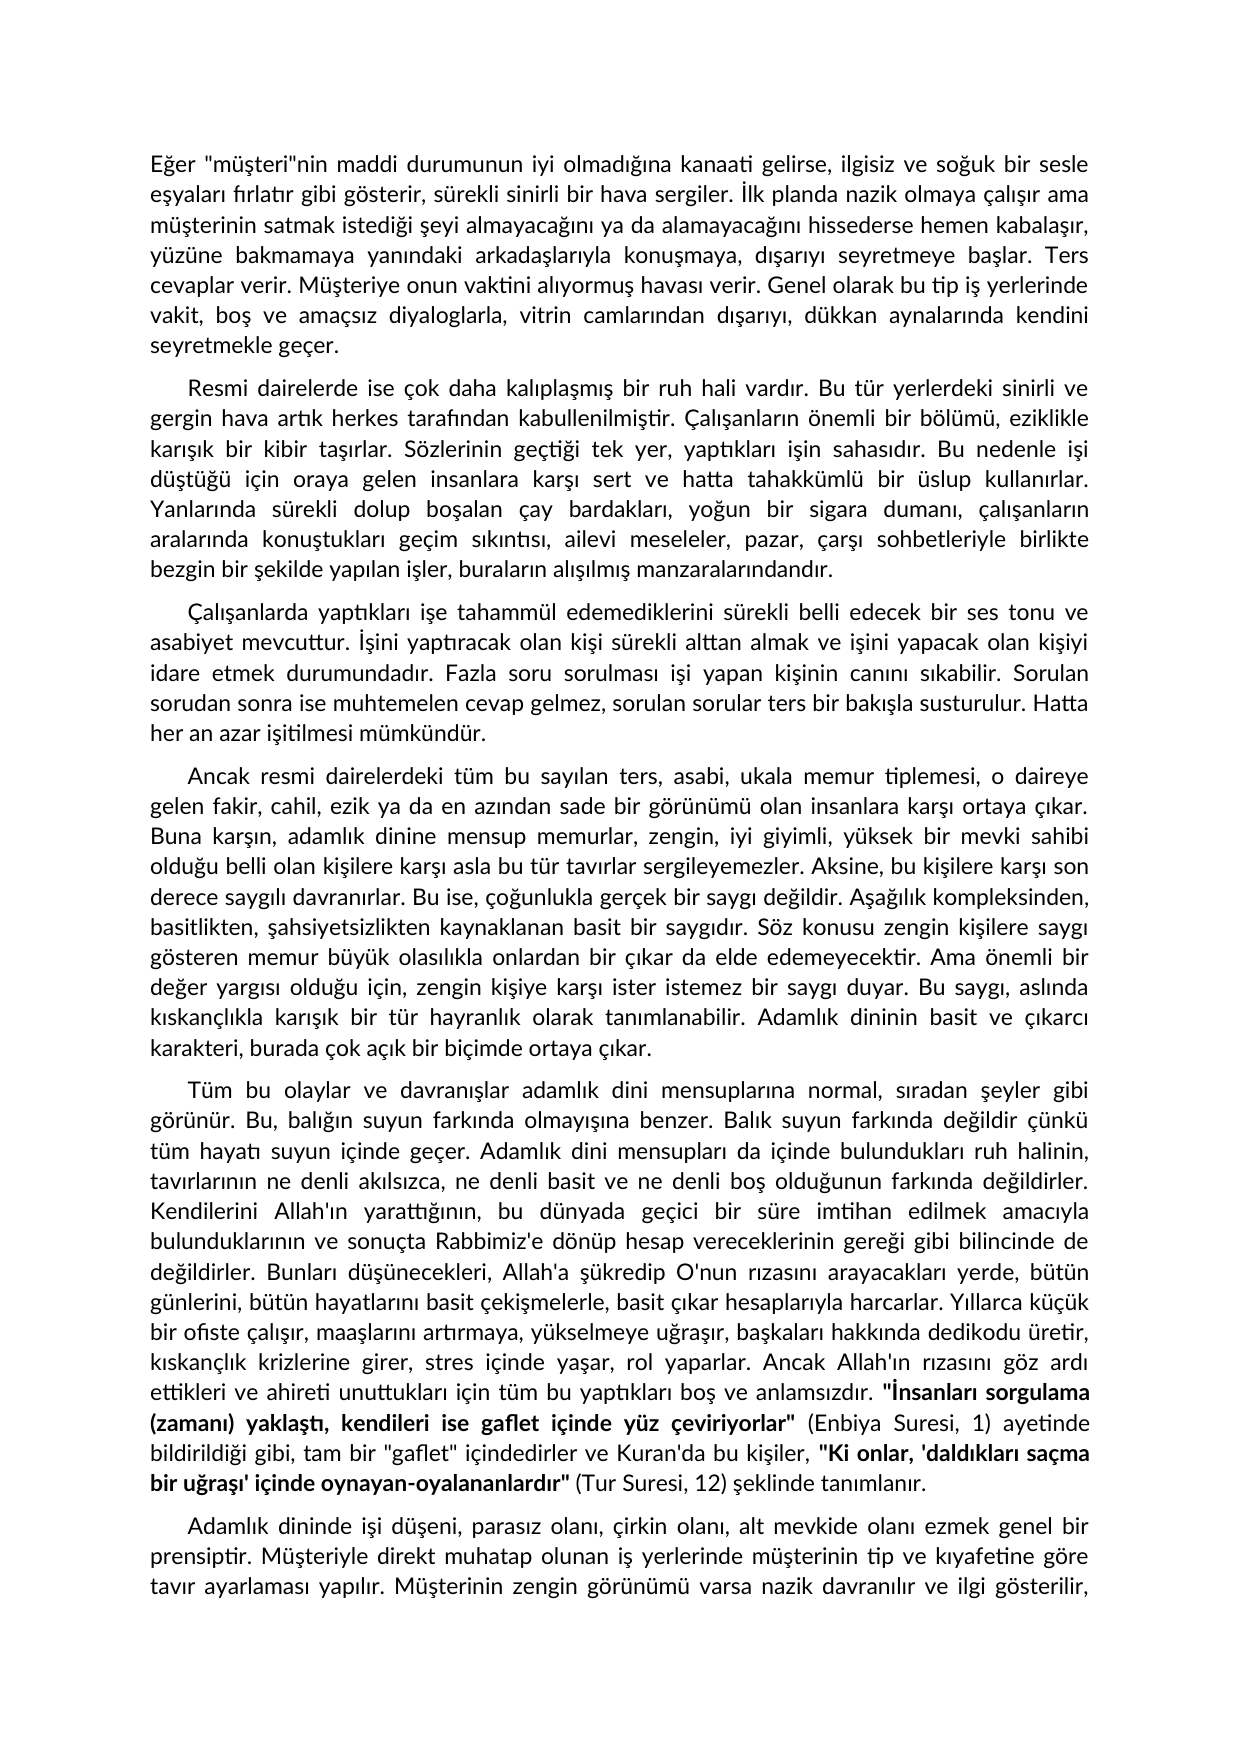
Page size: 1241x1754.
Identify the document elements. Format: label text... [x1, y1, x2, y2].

text Ancak resmi dairelerdeki tüm bu sayılan ters, asabi, ukala memur tiplemesi, o daireye gelen fakir, cahil, ezik ya da en azından sade bir görünümü olan insanlara karşı ortaya çıkar. Buna karşın, adamlık dinine mensup memurlar, zengin, iyi giyimli, yüksek bir mevki sahibi olduğu belli olan kişilere karşı asla bu tür tavırlar sergileyemezler. Aksine, bu kişilere karşı son derece saygılı davranırlar. Bu ise, çoğunlukla gerçek bir saygı değildir. Aşağılık kompleksinden, basitlikten, şahsiyetsizlikten kaynaklanan basit bir saygıdır. Söz konusu zengin kişilere saygı gösteren memur büyük olasılıkla onlardan bir çıkar da elde edemeyecektir. Ama önemli bir değer yargısı olduğu için, zengin kişiye karşı ister istemez bir saygı duyar. Bu saygı, aslında kıskançlıkla karışık bir tür hayranlık olarak tanımlanabilir. Adamlık dininin basit ve çıkarcı karakteri, burada çok açık bir biçimde ortaya çıkar. [150, 761, 1090, 1061]
text Resmi dairelerde ise çok daha kalıplaşmış bir ruh hali vardır. Bu tür yerlerdeki sinirli ve gergin hava artık herkes tarafından kabullenilmiştir. Çalışanların önemli bir bölümü, eziklikle karışık bir kibir taşırlar. Sözlerinin geçtiği tek yer, yaptıkları işin sahasıdır. Bu nedenle işi düştüğü için oraya gelen insanlara karşı sert ve hatta tahakkümlü bir üslup kullanırlar. Yanlarında sürekli dolup boşalan çay bardakları, yoğun bir sigara dumanı, çalışanların aralarında konuştukları geçim sıkıntısı, ailevi meseleler, pazar, çarşı sohbetleriyle birlikte bezgin bir şekilde yapılan işler, buraların alışılmış manzaralarındandır. [150, 374, 1090, 583]
text Adamlık dininde işi düşeni, parasız olanı, çirkin olanı, alt mevkide olanı ezmek genel bir prensiptir. Müşteriyle direkt muhatap olunan iş yerlerinde müşterinin tip ve kıyafetine göre tavır ayarlaması yapılır. Müşterinin zengin görünümü varsa nazik davranılır ve ilgi gösterilir, [150, 1511, 1090, 1599]
text Eğer "müşteri"nin maddi durumunun iyi olmadığına kanaati gelirse, ilgisiz ve soğuk bir sesle eşyaları fırlatır gibi gösterir, sürekli sinirli bir hava sergiler. İlk planda nazik olmaya çalışır ama müşterinin satmak istediği şeyi almayacağını ya da alamayacağını hissederse hemen kabalaşır, yüzüne bakmamaya yanındaki arkadaşlarıyla konuşmaya, dışarıyı seyretmeye başlar. Ters cevaplar verir. Müşteriye onun vaktini alıyormuş havası verir. Genel olarak bu tip iş yerlerinde vakit, boş ve amaçsız diyaloglarla, vitrin camlarından dışarıyı, dükkan aynalarında kendini seyretmekle geçer. [150, 150, 1090, 359]
text Tüm bu olaylar ve davranışlar adamlık dini mensuplarına normal, sıradan şeyler gibi görünür. Bu, balığın suyun farkında olmayışına benzer. Balık suyun farkında değildir çünkü tüm hayatı suyun içinde geçer. Adamlık dini mensupları da içinde bulundukları ruh halinin, tavırlarının ne denli akılsızca, ne denli basit ve ne denli boş olduğunun farkında değildirler. Kendilerini Allah'ın yarattığının, bu dünyada geçici bir süre imtihan edilmek amacıyla bulunduklarının ve sonuçta Rabbimiz'e dönüp hesap vereceklerinin gereği gibi bilincinde de değildirler. Bunları düşünecekleri, Allah'a şükredip O'nun rızasını arayacakları yerde, bütün günlerini, bütün hayatlarını basit çekişmelerle, basit çıkar hesaplarıyla harcarlar. Yıllarca küçük bir ofiste çalışır, maaşlarını artırmaya, yükselmeye uğraşır, başkaları hakkında dedikodu üretir, kıskançlık krizlerine girer, stres içinde yaşar, rol yaparlar. Ancak Allah'ın rızasını göz ardı ettikleri ve ahireti unuttukları için tüm bu yaptıkları boş ve anlamsızdır. "İnsanları sorgulama (zamanı) yaklaştı, kendileri ise gaflet içinde yüz çeviriyorlar" (Enbiya Suresi, 1) ayetinde bildirildiği gibi, tam bir "gaflet" içindedirler ve Kuran'da bu kişiler, "Ki onlar, 'daldıkları saçma bir uğraşı' içinde oynayan-oyalananlardır" (Tur Suresi, 12) şeklinde tanımlanır. [150, 1076, 1090, 1496]
text Çalışanlarda yaptıkları işe tahammül edemediklerini sürekli belli edecek bir ses tonu ve asabiyet mevcuttur. İşini yaptıracak olan kişi sürekli alttan almak ve işini yapacak olan kişiyi idare etmek durumundadır. Fazla soru sorulması işi yapan kişinin canını sıkabilir. Sorulan sorudan sonra ise muhtemelen cevap gelmez, sorulan sorular ters bir bakışla susturulur. Hatta her an azar işitilmesi mümkündür. [150, 598, 1090, 746]
